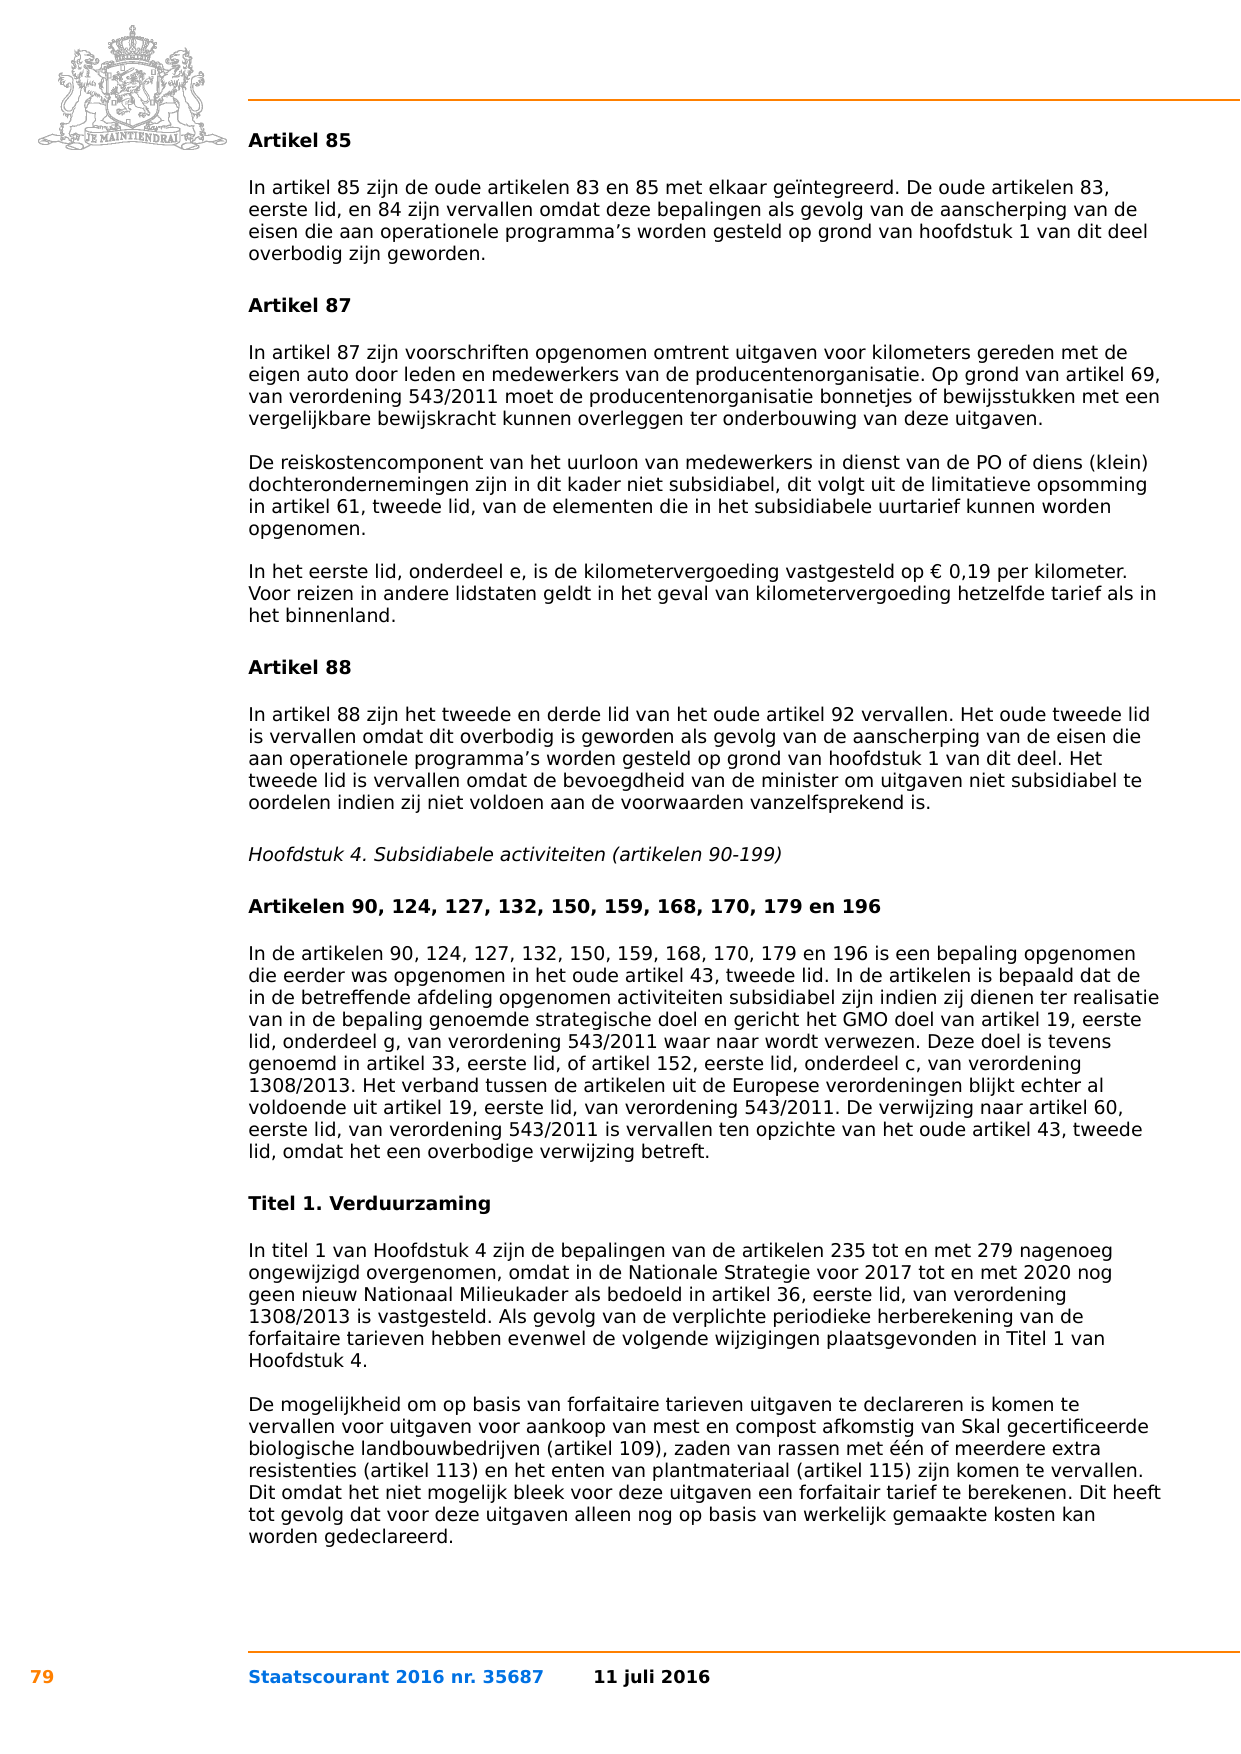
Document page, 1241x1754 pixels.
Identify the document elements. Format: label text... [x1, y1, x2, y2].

text In het eerste lid, onderdeel e, is de kilometervergoeding vastgesteld op € 0,19 per kilometer. Voor reizen in andere lidstaten geldt in het geval van kilometervergoeding hetzelfde tarief als in het binnenland. [248, 561, 1163, 627]
text De reiskostencomponent van het uurloon van medewerkers in dienst van de PO of diens (klein) dochterondernemingen zijn in dit kader niet subsidiabel, dit volgt uit de limitatieve opsomming in artikel 61, tweede lid, van de elementen die in het subsidiabele uurtarief kunnen worden opgenomen. [248, 452, 1163, 539]
text In artikel 85 zijn de oude artikelen 83 en 85 met elkaar geïntegreerd. De oude artikelen 83, eerste lid, en 84 zijn vervallen omdat deze bepalingen als gevolg van de aanscherping van de eisen die aan operationele programma’s worden gesteld op grond van hoofdstuk 1 van dit deel overbodig zijn geworden. [248, 177, 1163, 265]
subtitle Artikel 88 [248, 657, 1163, 679]
picture [38, 25, 227, 150]
subtitle Hoofdstuk 4. Subsidiabele activiteiten (artikelen 90-199) [248, 844, 1163, 866]
text De mogelijkheid om op basis van forfaitaire tarieven uitgaven te declareren is komen te vervallen voor uitgaven voor aankoop van mest en compost afkomstig van Skal gecertificeerde biologische landbouwbedrijven (artikel 109), zaden van rassen met één of meerdere extra resistenties (artikel 113) en het enten van plantmateriaal (artikel 115) zijn komen te vervallen. Dit omdat het niet mogelijk bleek voor deze uitgaven een forfaitair tarief te berekenen. Dit heeft tot gevolg dat voor deze uitgaven alleen nog op basis van werkelijk gemaakte kosten kan worden gedeclareerd. [248, 1394, 1163, 1547]
text In de artikelen 90, 124, 127, 132, 150, 159, 168, 170, 179 en 196 is een bepaling opgenomen die eerder was opgenomen in het oude artikel 43, tweede lid. In de artikelen is bepaald dat de in de betreffende afdeling opgenomen activiteiten subsidiabel zijn indien zij dienen ter realisatie van in de bepaling genoemde strategische doel en gericht het GMO doel van artikel 19, eerste lid, onderdeel g, van verordening 543/2011 waar naar wordt verwezen. Deze doel is tevens genoemd in artikel 33, eerste lid, of artikel 152, eerste lid, onderdeel c, van verordening 1308/2013. Het verband tussen de artikelen uit de Europese verordeningen blijkt echter al voldoende uit artikel 19, eerste lid, van verordening 543/2011. De verwijzing naar artikel 60, eerste lid, van verordening 543/2011 is vervallen ten opzichte van het oude artikel 43, tweede lid, omdat het een overbodige verwijzing betreft. [248, 943, 1163, 1163]
text In artikel 87 zijn voorschriften opgenomen omtrent uitgaven voor kilometers gereden met de eigen auto door leden en medewerkers van de producentenorganisatie. Op grond van artikel 69, van verordening 543/2011 moet de producentenorganisatie bonnetjes of bewijsstukken met een vergelijkbare bewijskracht kunnen overleggen ter onderbouwing van deze uitgaven. [248, 342, 1163, 430]
subtitle Artikel 87 [248, 295, 1163, 317]
subtitle Artikelen 90, 124, 127, 132, 150, 159, 168, 170, 179 en 196 [248, 896, 1163, 918]
text In artikel 88 zijn het tweede en derde lid van het oude artikel 92 vervallen. Het oude tweede lid is vervallen omdat dit overbodig is geworden als gevolg van de aanscherping van de eisen die aan operationele programma’s worden gesteld op grond van hoofdstuk 1 van dit deel. Het tweede lid is vervallen omdat de bevoegdheid van de minister om uitgaven niet subsidiabel te oordelen indien zij niet voldoen aan de voorwaarden vanzelfsprekend is. [248, 704, 1163, 814]
subtitle Titel 1. Verduurzaming [248, 1193, 1163, 1215]
subtitle Artikel 85 [248, 130, 1163, 152]
text In titel 1 van Hoofdstuk 4 zijn de bepalingen van de artikelen 235 tot en met 279 nagenoeg ongewijzigd overgenomen, omdat in de Nationale Strategie voor 2017 tot en met 2020 nog geen nieuw Nationaal Milieukader als bedoeld in artikel 36, eerste lid, van verordening 1308/2013 is vastgesteld. Als gevolg van de verplichte periodieke herberekening van de forfaitaire tarieven hebben evenwel de volgende wijzigingen plaatsgevonden in Titel 1 van Hoofdstuk 4. [248, 1240, 1163, 1372]
